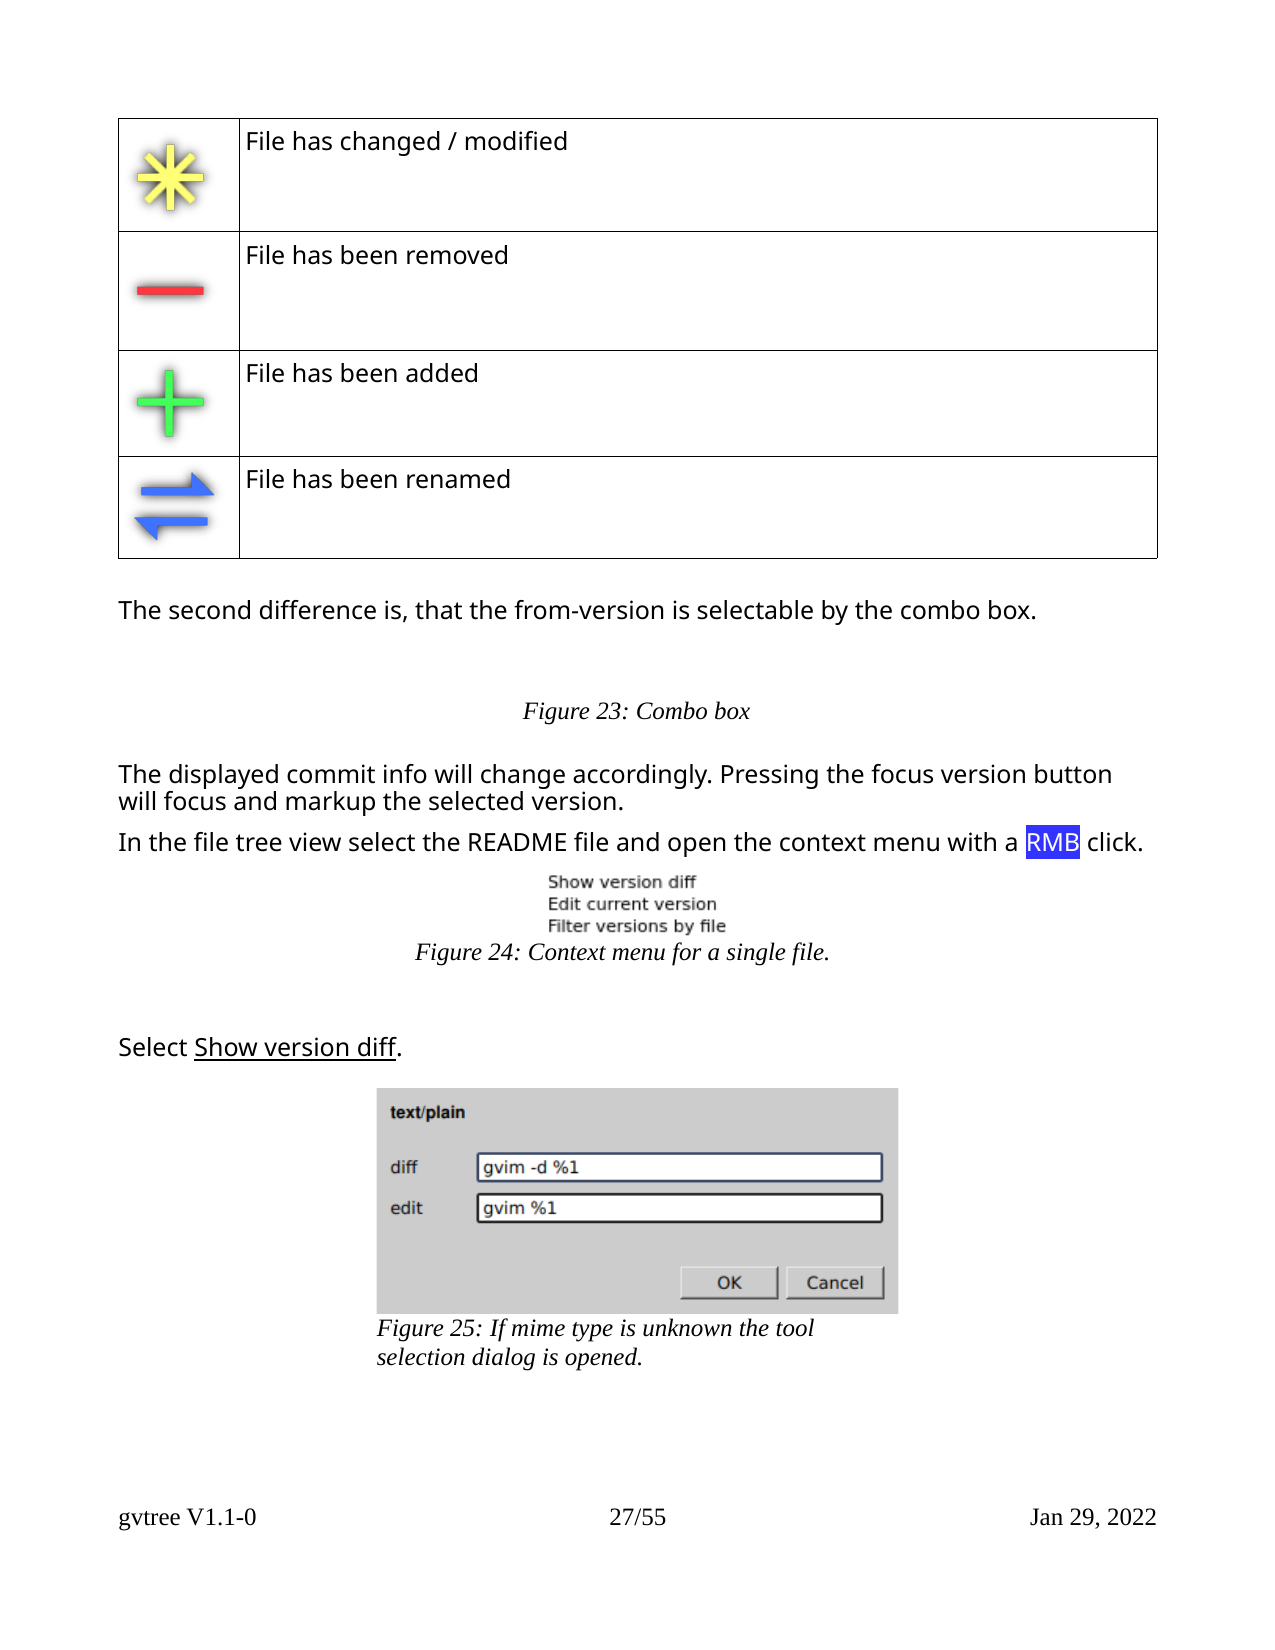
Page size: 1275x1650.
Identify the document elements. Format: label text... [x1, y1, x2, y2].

picture [123, 461, 226, 552]
table_cell File has been renamed [240, 457, 1157, 557]
text In the file tree view select the README file and open the context menu with a RMB click. [118, 830, 1157, 857]
table_cell File has been added [240, 351, 1157, 456]
picture [123, 129, 218, 226]
table_cell [119, 232, 239, 350]
picture [123, 271, 218, 311]
text The second difference is, that the from-version is selectable by the combo box. [118, 598, 1157, 625]
table_cell [119, 351, 239, 456]
table_header File has changed / modified [240, 119, 1157, 231]
text Figure 24: Context menu for a single file. [415, 937, 860, 966]
text Select Show version diff. [118, 1035, 1157, 1062]
table_header [119, 119, 239, 231]
text Figure 25: If mime type is unknown the tool selection dialog is opened. [377, 1314, 898, 1371]
picture [123, 356, 218, 451]
picture [548, 871, 727, 937]
table_cell [119, 457, 239, 557]
table_cell File has been removed [240, 232, 1157, 350]
text The displayed commit info will change accordingly. Pressing the focus version button will focus and markup the selected version. [118, 763, 1157, 816]
text Figure 23: Combo box [384, 652, 891, 724]
picture [376, 1088, 899, 1314]
